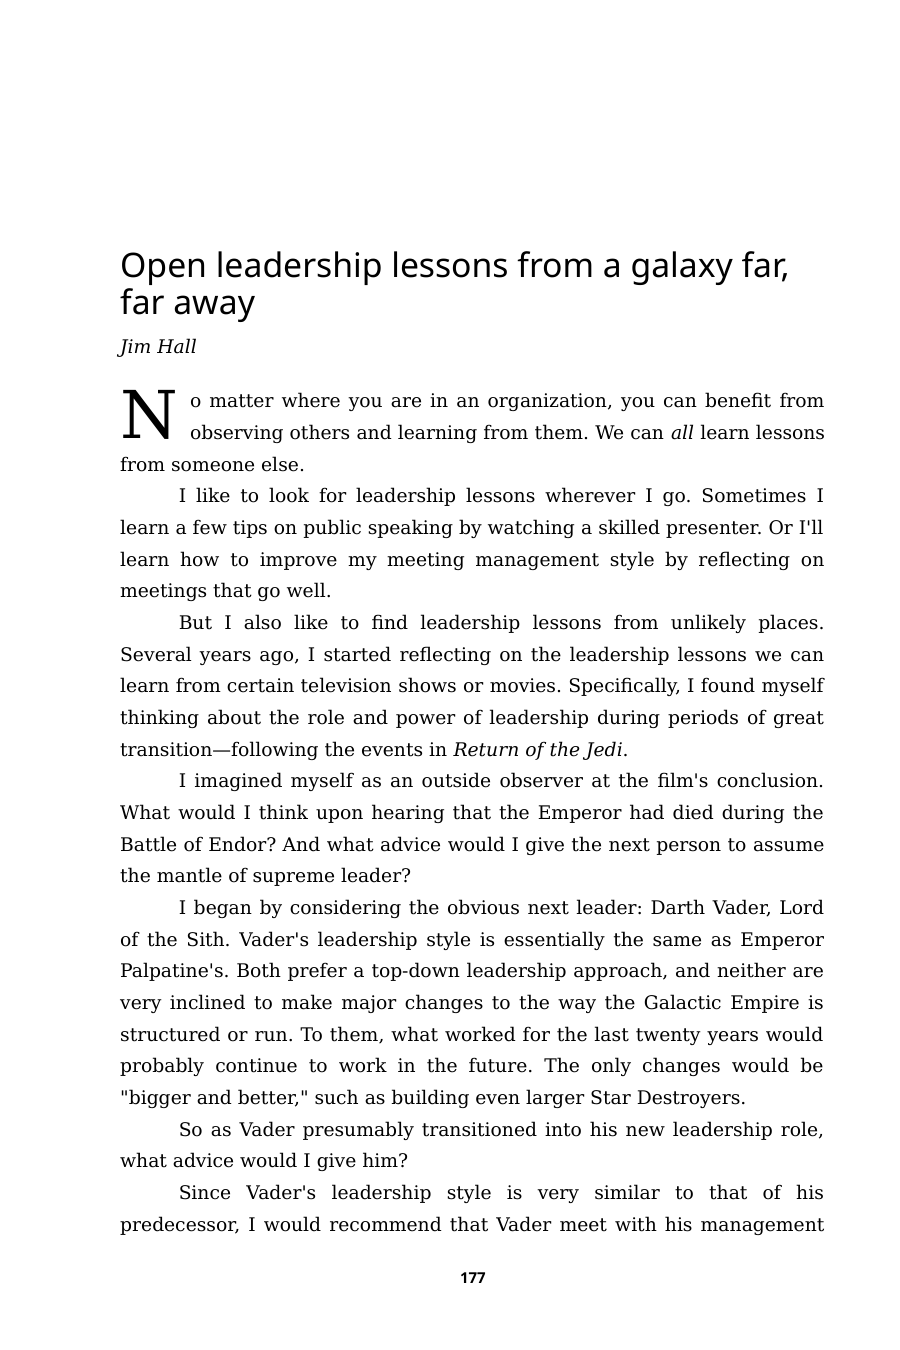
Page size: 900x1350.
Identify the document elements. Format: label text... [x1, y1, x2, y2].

text So as Vader presumably transitioned into his new leadership role, what advice would I give him? [120, 1118, 825, 1172]
text I like to look for leadership lessons wherever I go. Sometimes I learn a few tips on public speaking by watching a skilled presenter. Or I'll learn how to improve my meeting management style by reflecting on meetings that go well. [120, 485, 825, 602]
text But I also like to find leadership lessons from unlikely places. Several years ago, I started reflecting on the leadership lessons we can learn from certain television shows or movies. Specifically, I found myself thinking about the role and power of leadership during periods of great transition—following the events in Return of the Jedi. [120, 612, 825, 760]
text I began by considering the obvious next leader: Darth Vader, Lord of the Sith. Vader's leadership style is essentially the same as Emperor Palpatine's. Both prefer a top-down leadership approach, and neither are very inclined to make major changes to the way the Galactic Empire is structured or run. To them, what worked for the last twenty years would probably continue to work in the future. The only changes would be "bigger and better," such as building even larger Star Destroyers. [120, 897, 825, 1109]
text Jim Hall [120, 336, 825, 358]
text Since Vader's leadership style is very similar to that of his predecessor, I would recommend that Vader meet with his management [120, 1182, 825, 1235]
text I imagined myself as an outside observer at the film's conclusion. What would I think upon hearing that the Emperor had died during the Battle of Endor? And what advice would I give the next person to assume the mantle of supreme leader? [120, 770, 825, 887]
subtitle Open leadership lessons from a galaxy far, far away [120, 246, 825, 324]
text No matter where you are in an organization, you can benefit from observing others and learning from them. We can all learn lessons from someone else. [120, 390, 825, 475]
